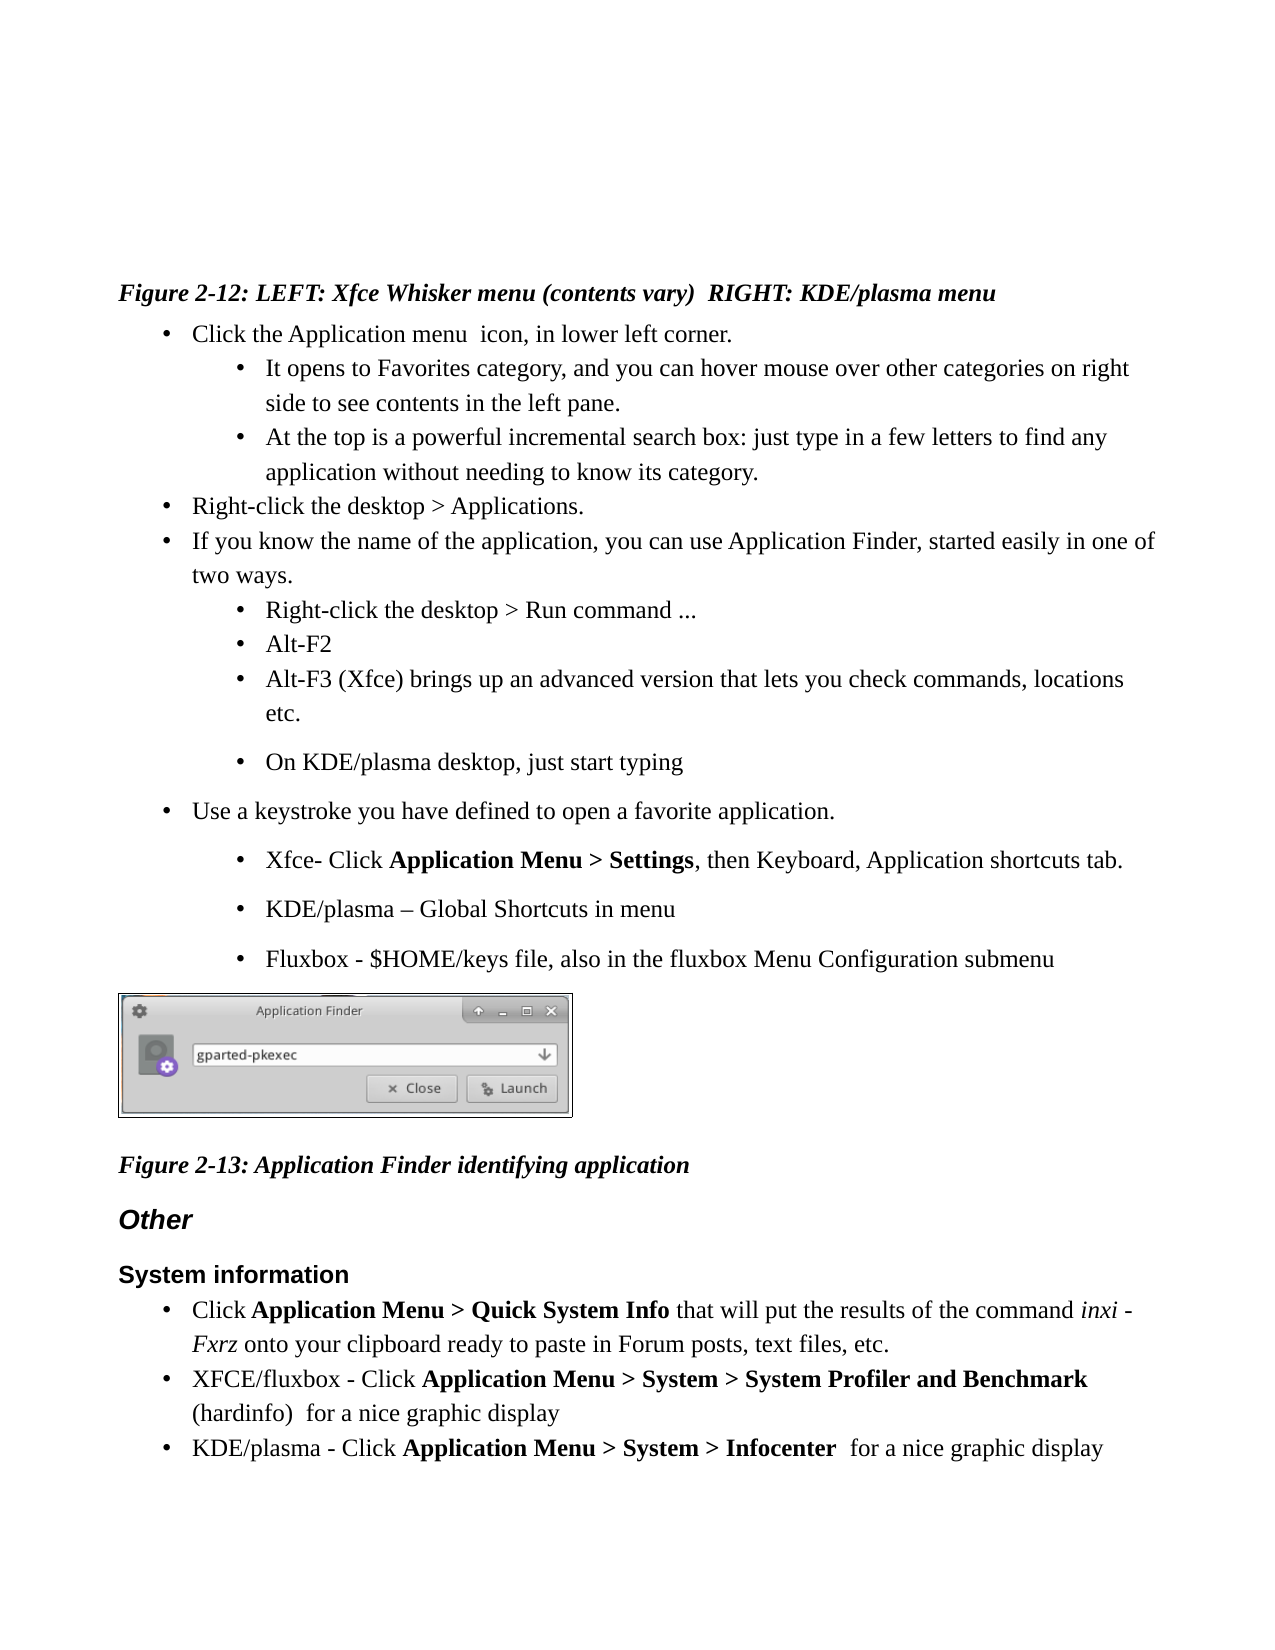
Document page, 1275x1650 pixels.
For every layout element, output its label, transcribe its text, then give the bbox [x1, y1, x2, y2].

list It opens to Favorites category, and you can hover mouse over other categories on right side to see contents in the left pane. [236, 353, 1157, 417]
text Figure 2-13: Application Finder identifying application [118, 1150, 1157, 1178]
list KDE/plasma - Click Application Menu > System > Infocenter for a nice graphic display [162, 1433, 1157, 1462]
list Xfce- Click Application Menu > Settings, then Keyboard, Application shortcuts tab. [236, 846, 1157, 874]
list Right-click the desktop > Applications. [162, 491, 1157, 520]
list On KDE/plasma desktop, just start typing [236, 747, 1157, 776]
subtitle System information [118, 1260, 1157, 1289]
list Click Application Menu > Quick System Info that will put the results of the command inxi -Fxrz onto your clipboard ready to paste in Forum posts, text files, etc. [162, 1295, 1157, 1358]
list At the top is a powerful incremental search box: just type in a few letters to find any application without needing to know its category. [236, 422, 1157, 486]
picture [121, 995, 569, 1114]
list Alt-F3 (Xfce) brings up an advanced version that lets you check commands, locations etc. [236, 664, 1157, 727]
list Alt-F2 [236, 629, 1157, 658]
list Right-click the desktop > Run command ... [236, 595, 1157, 624]
list If you know the name of the application, you can use Application Finder, started easily in one of two ways. [162, 526, 1157, 589]
list KDE/plasma – Global Shortcuts in menu [236, 894, 1157, 923]
list XFCE/fluxbox - Click Application Menu > System > System Profiler and Benchmark (hardinfo) for a nice graphic display [162, 1364, 1157, 1427]
subtitle Other [118, 1203, 1157, 1235]
list Fluxbox - $HOME/keys file, also in the fluxbox Menu Configuration submenu [236, 944, 1157, 972]
text Figure 2-12: LEFT: Xfce Whisker menu (contents vary) RIGHT: KDE/plasma menu [118, 278, 1157, 307]
list Click the Application menu icon, in lower left corner. [162, 319, 1157, 348]
list Use a keystroke you have defined to open a favorite application. [162, 796, 1157, 825]
